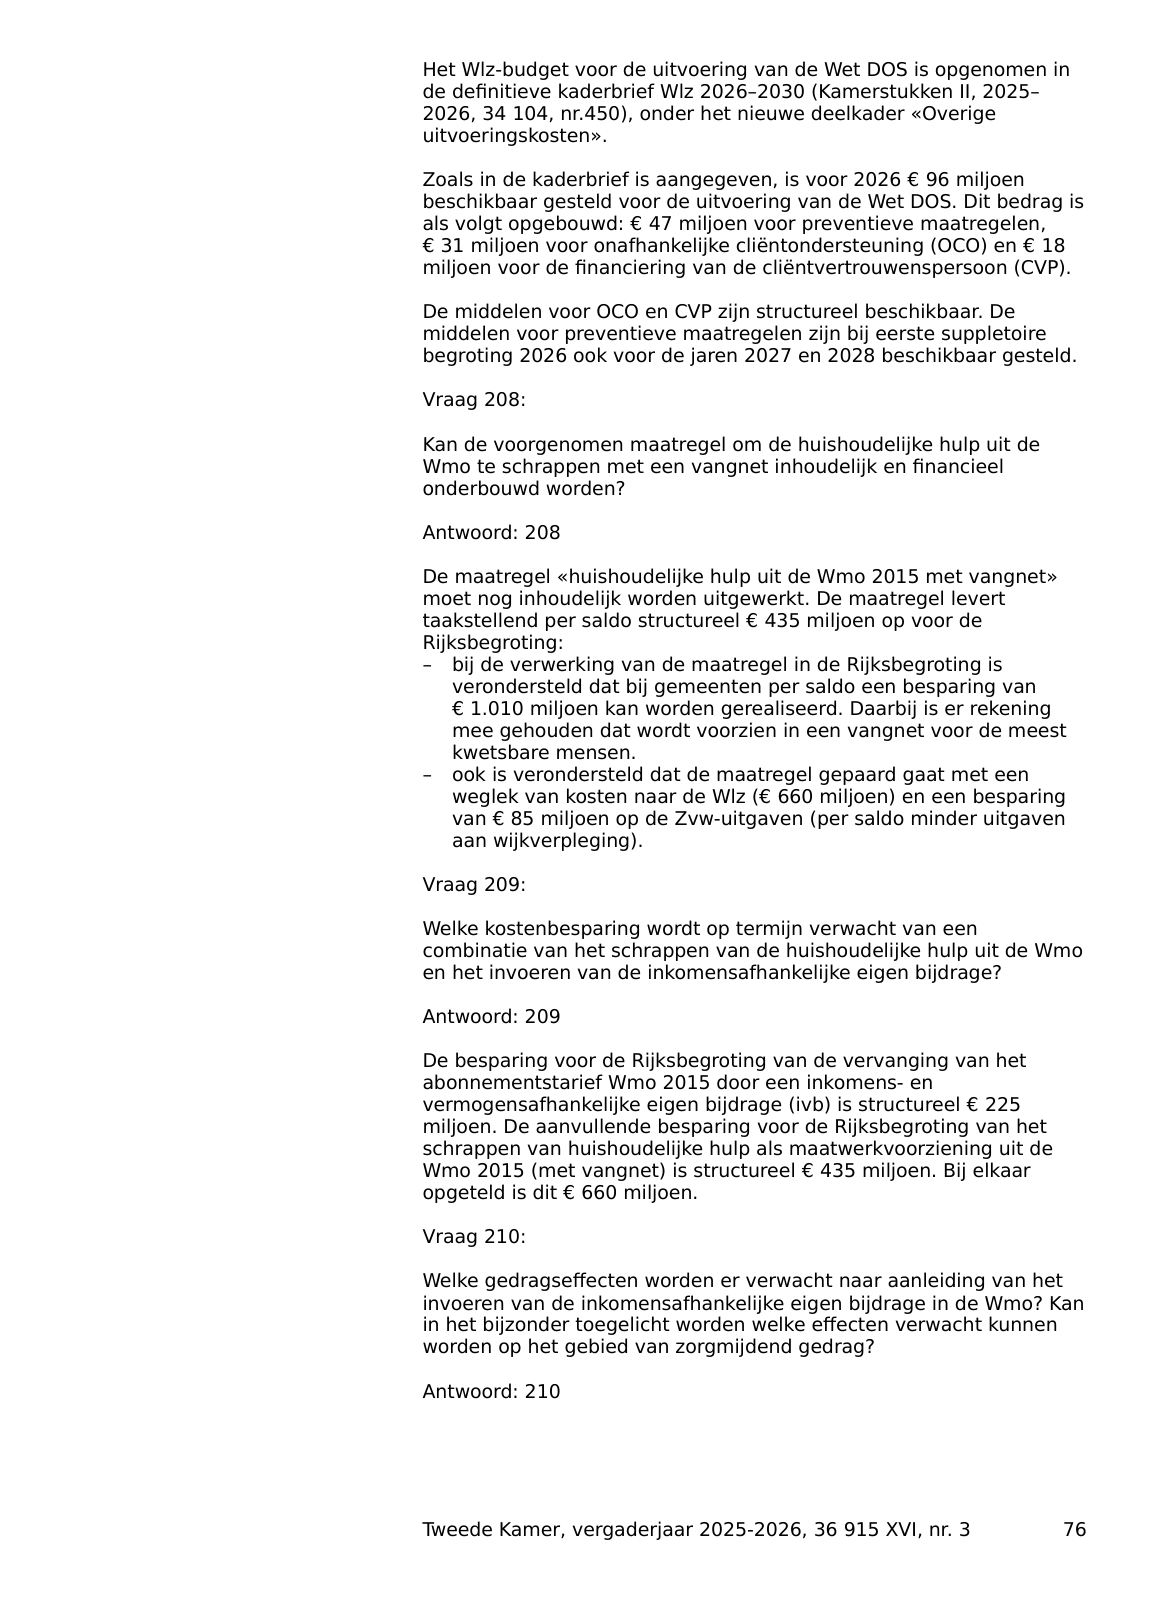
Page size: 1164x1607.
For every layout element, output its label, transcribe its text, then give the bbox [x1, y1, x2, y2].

text Antwoord: 210 [422, 1381, 1087, 1402]
text Het Wlz-budget voor de uitvoering van de Wet DOS is opgenomen in de definitieve kaderbrief Wlz 2026–2030 (Kamerstukken II, 2025–2026, 34 104, nr.450), onder het nieuwe deelkader «Overige uitvoeringskosten». [422, 59, 1087, 147]
text De maatregel «huishoudelijke hulp uit de Wmo 2015 met vangnet» moet nog inhoudelijk worden uitgewerkt. De maatregel levert taakstellend per saldo structureel € 435 miljoen op voor de Rijksbegroting: [422, 566, 1087, 654]
text Antwoord: 209 [422, 1006, 1087, 1028]
text Welke gedragseffecten worden er verwacht naar aanleiding van het invoeren van de inkomensafhankelijke eigen bijdrage in de Wmo? Kan in het bijzonder toegelicht worden welke effecten verwacht kunnen worden op het gebied van zorgmijdend gedrag? [422, 1270, 1087, 1358]
text Zoals in de kaderbrief is aangegeven, is voor 2026 € 96 miljoen beschikbaar gesteld voor de uitvoering van de Wet DOS. Dit bedrag is als volgt opgebouwd: € 47 miljoen voor preventieve maatregelen, € 31 miljoen voor onafhankelijke cliëntondersteuning (OCO) en € 18 miljoen voor de financiering van de cliëntvertrouwenspersoon (CVP). [422, 169, 1087, 279]
text Antwoord: 208 [422, 522, 1087, 544]
text Vraag 210: [422, 1226, 1087, 1248]
text Vraag 209: [422, 874, 1087, 896]
text Welke kostenbesparing wordt op termijn verwacht van een combinatie van het schrappen van de huishoudelijke hulp uit de Wmo en het invoeren van de inkomensafhankelijke eigen bijdrage? [422, 918, 1087, 984]
text – ook is verondersteld dat de maatregel gepaard gaat met een weglek van kosten naar de Wlz (€ 660 miljoen) en een besparing van € 85 miljoen op de Zvw-uitgaven (per saldo minder uitgaven aan wijkverpleging). [422, 764, 1087, 852]
text De middelen voor OCO en CVP zijn structureel beschikbaar. De middelen voor preventieve maatregelen zijn bij eerste suppletoire begroting 2026 ook voor de jaren 2027 en 2028 beschikbaar gesteld. [422, 301, 1087, 367]
text – bij de verwerking van de maatregel in de Rijksbegroting is verondersteld dat bij gemeenten per saldo een besparing van € 1.010 miljoen kan worden gerealiseerd. Daarbij is er rekening mee gehouden dat wordt voorzien in een vangnet voor de meest kwetsbare mensen. [422, 654, 1087, 764]
text De besparing voor de Rijksbegroting van de vervanging van het abonnementstarief Wmo 2015 door een inkomens- en vermogensafhankelijke eigen bijdrage (ivb) is structureel € 225 miljoen. De aanvullende besparing voor de Rijksbegroting van het schrappen van huishoudelijke hulp als maatwerkvoorziening uit de Wmo 2015 (met vangnet) is structureel € 435 miljoen. Bij elkaar opgeteld is dit € 660 miljoen. [422, 1050, 1087, 1204]
text Kan de voorgenomen maatregel om de huishoudelijke hulp uit de Wmo te schrappen met een vangnet inhoudelijk en financieel onderbouwd worden? [422, 433, 1087, 499]
text Vraag 208: [422, 389, 1087, 411]
